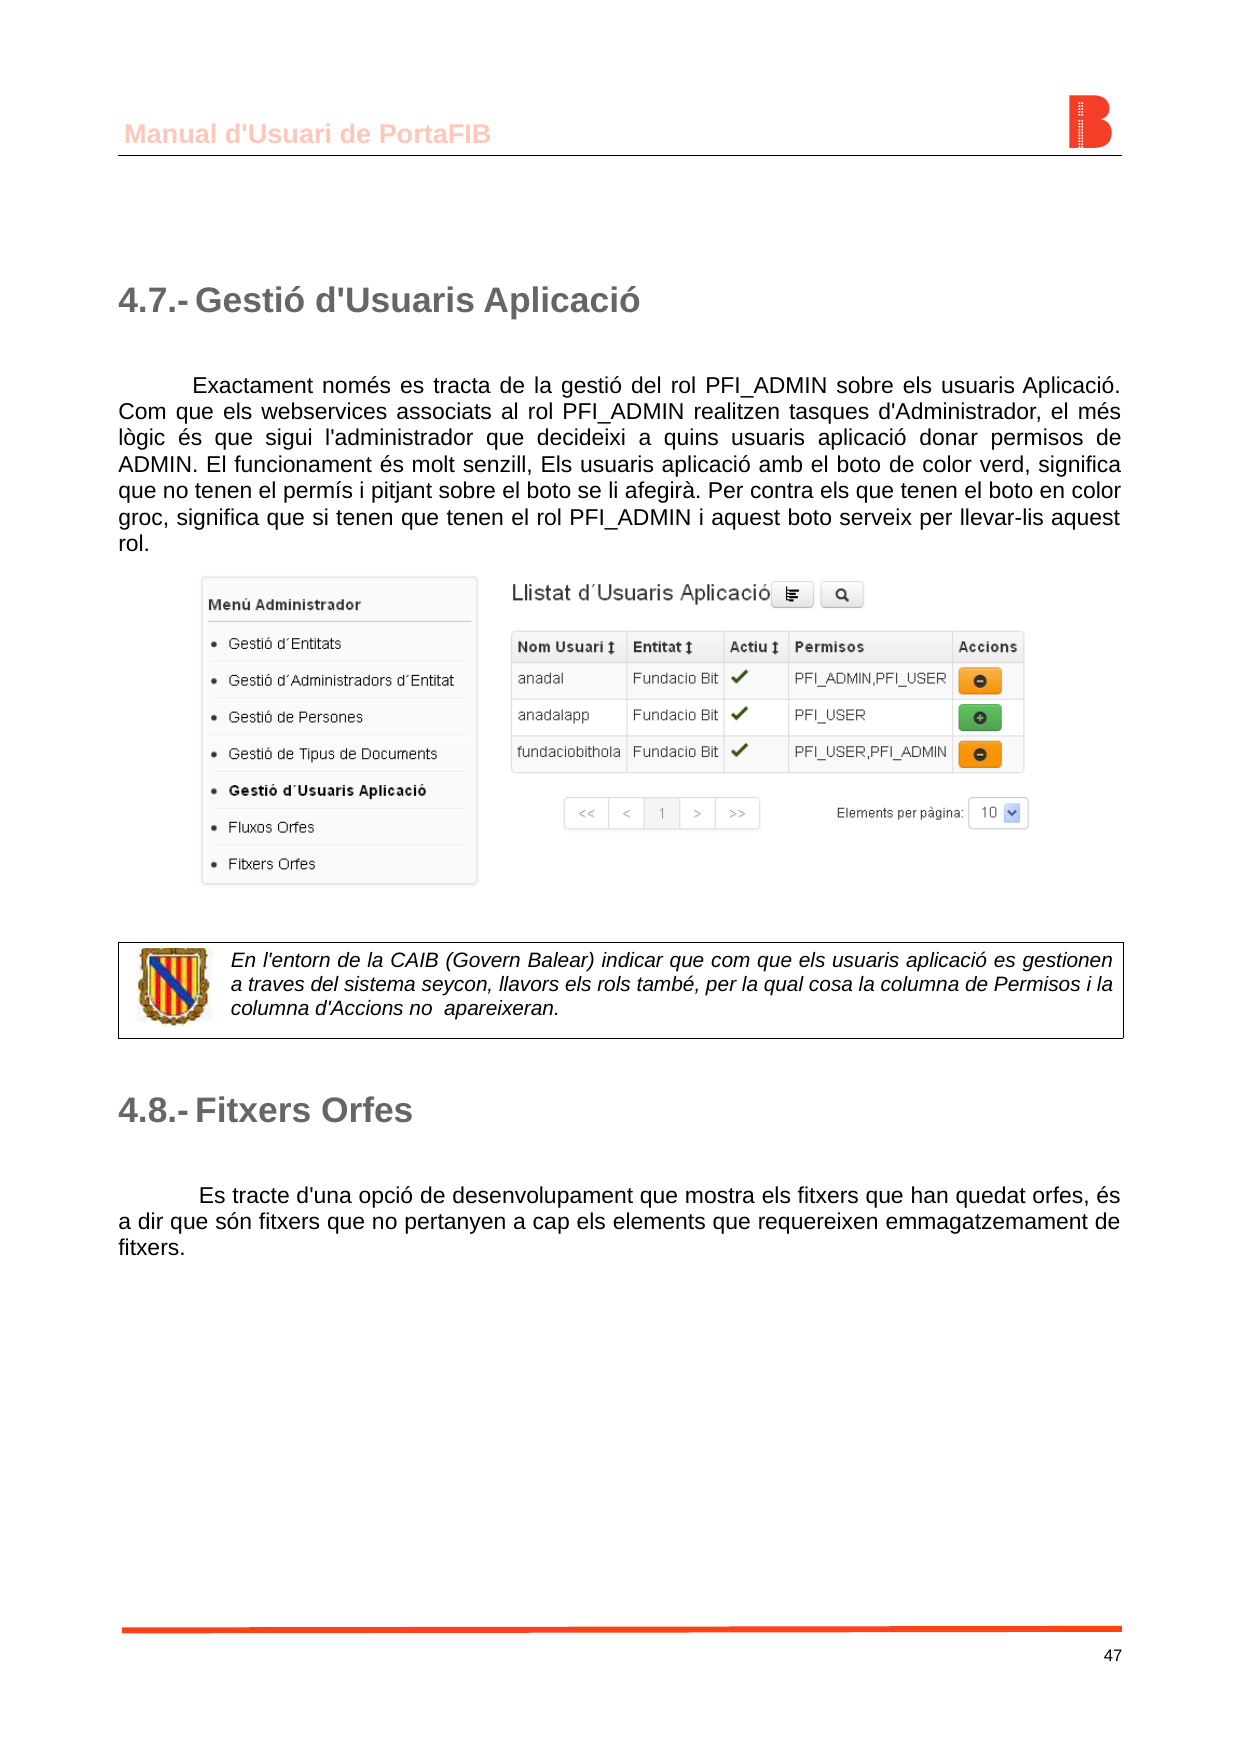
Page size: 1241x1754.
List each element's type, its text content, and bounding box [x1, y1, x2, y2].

text Exactament només es tracta de la gestió del rol PFI_ADMIN sobre els usuaris Aplicació. Com que els webservices associats al rol PFI_ADMIN realitzen tasques d'Administrador, el més lògic és que sigui l'administrador que decideixi a quins usuaris aplicació donar permisos de ADMIN. El funcionament és molt senzill, Els usuaris aplicació amb el boto de color verd, significa que no tenen el permís i pitjant sobre el boto se li afegirà. Per contra els que tenen el boto en color groc, significa que si tenen que tenen el rol PFI_ADMIN i aquest boto serveix per llevar-lis aquest rol. [118, 372, 1122, 556]
picture [1063, 94, 1117, 150]
subtitle Gestió d'Usuaris Aplicació [118, 279, 1122, 320]
subtitle Fitxers Orfes [118, 1089, 1122, 1130]
text Es tracte d'una opció de desenvolupament que mostra els fitxers que han quedat orfes, és a dir que són fitxers que no pertanyen a cap els elements que requereixen emmagatzemament de fitxers. [118, 1182, 1122, 1261]
picture [134, 948, 214, 1027]
picture [195, 568, 1046, 891]
table_header En l'entorn de la CAIB (Govern Balear) indicar que com que els usuaris aplicació es gestionen a traves del sistema seycon, llavors els rols també, per la qual cosa la columna de Permisos i la columna d'Accions no apareixeran. [225, 943, 1123, 1038]
table_header [119, 943, 225, 1038]
